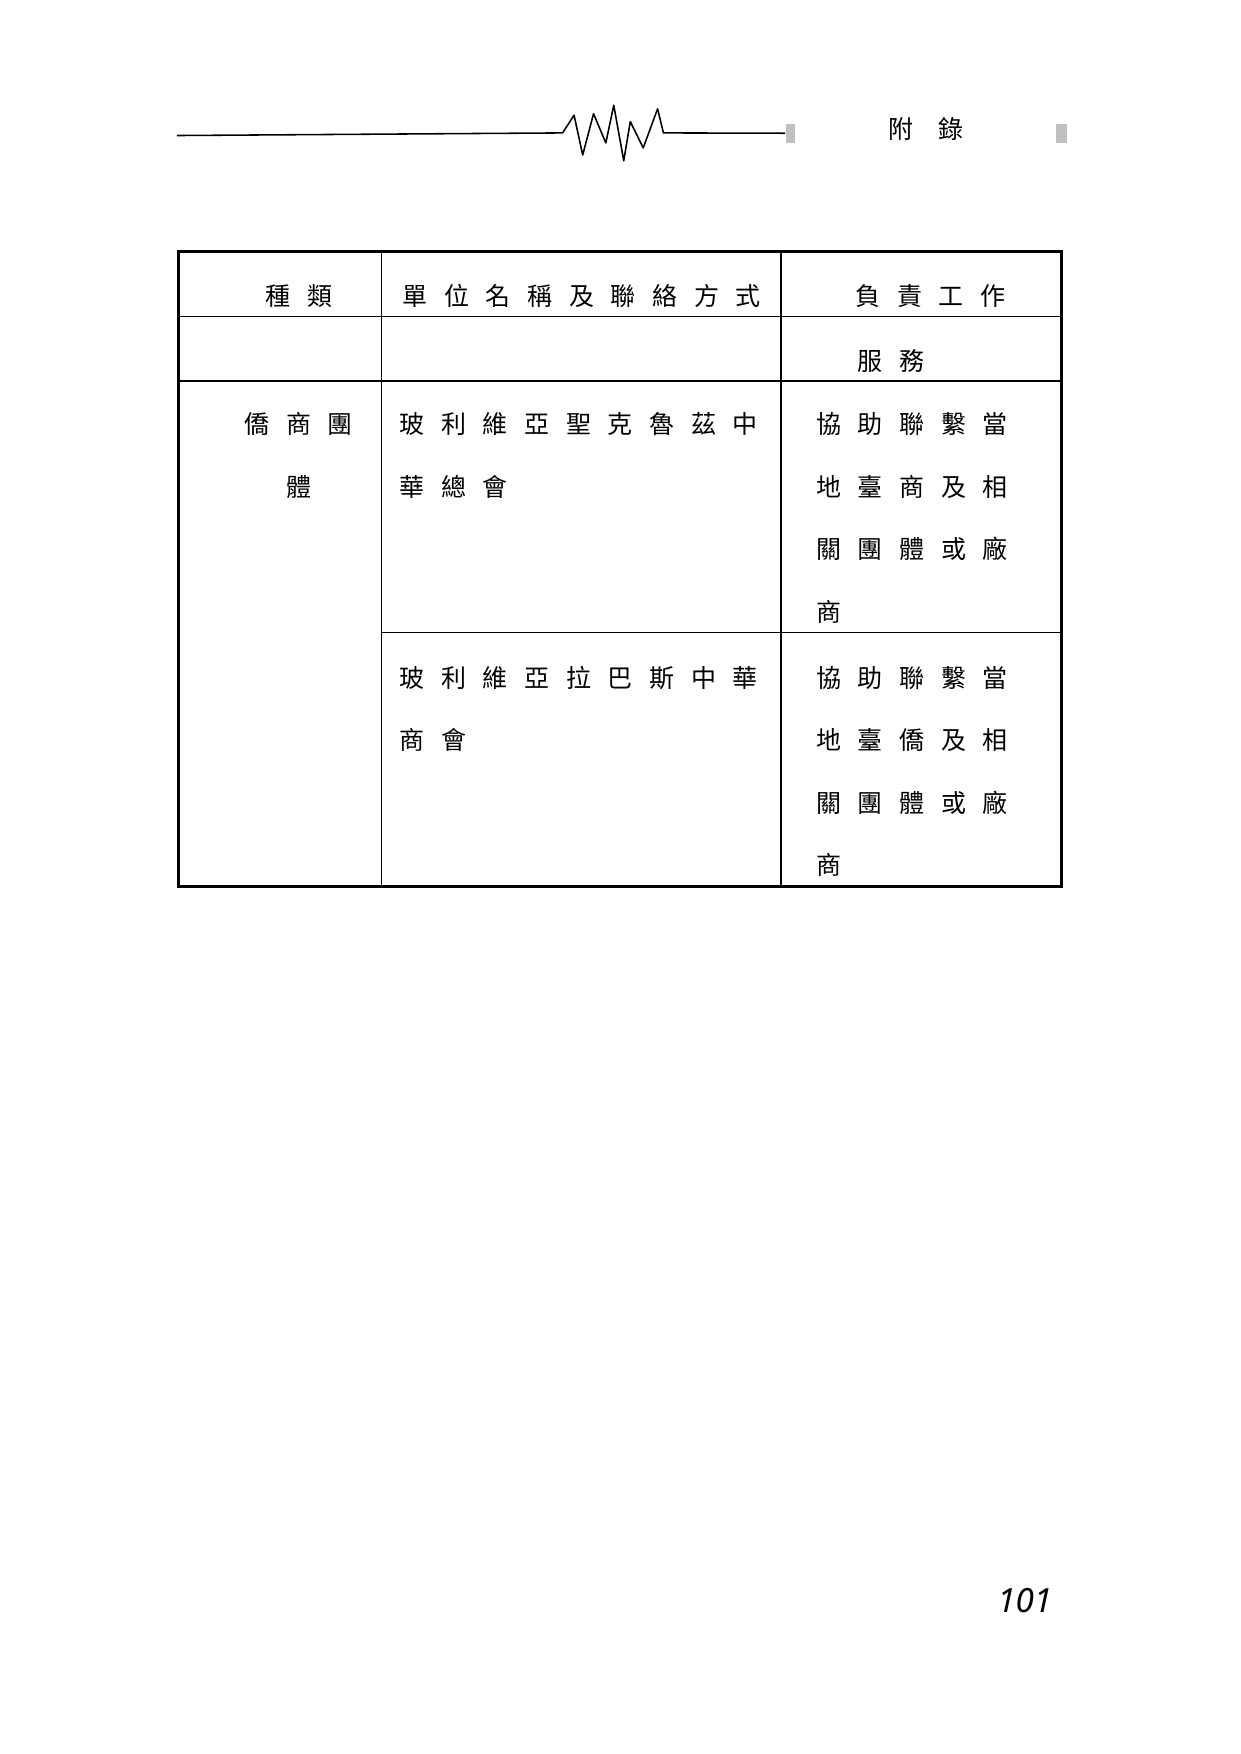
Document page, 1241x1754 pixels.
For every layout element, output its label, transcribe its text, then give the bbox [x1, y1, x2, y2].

table_header 負責工作 [782, 253, 1060, 316]
table_cell 玻利維亞拉巴斯中華商會 [382, 633, 780, 884]
table_cell [382, 317, 780, 380]
table_cell [180, 317, 381, 380]
table_cell 協助聯繫當地臺商及相關團體或廠商 [782, 382, 1060, 631]
table_header 單位名稱及聯絡方式 [382, 253, 780, 316]
table_cell 協助聯繫當地臺僑及相關團體或廠商 [782, 633, 1060, 884]
table_header 種類 [180, 253, 381, 316]
table_cell 僑商團體 [180, 382, 381, 884]
table_cell 服務 [782, 317, 1060, 380]
table_cell 玻利維亞聖克魯茲中華總會 [382, 382, 780, 631]
